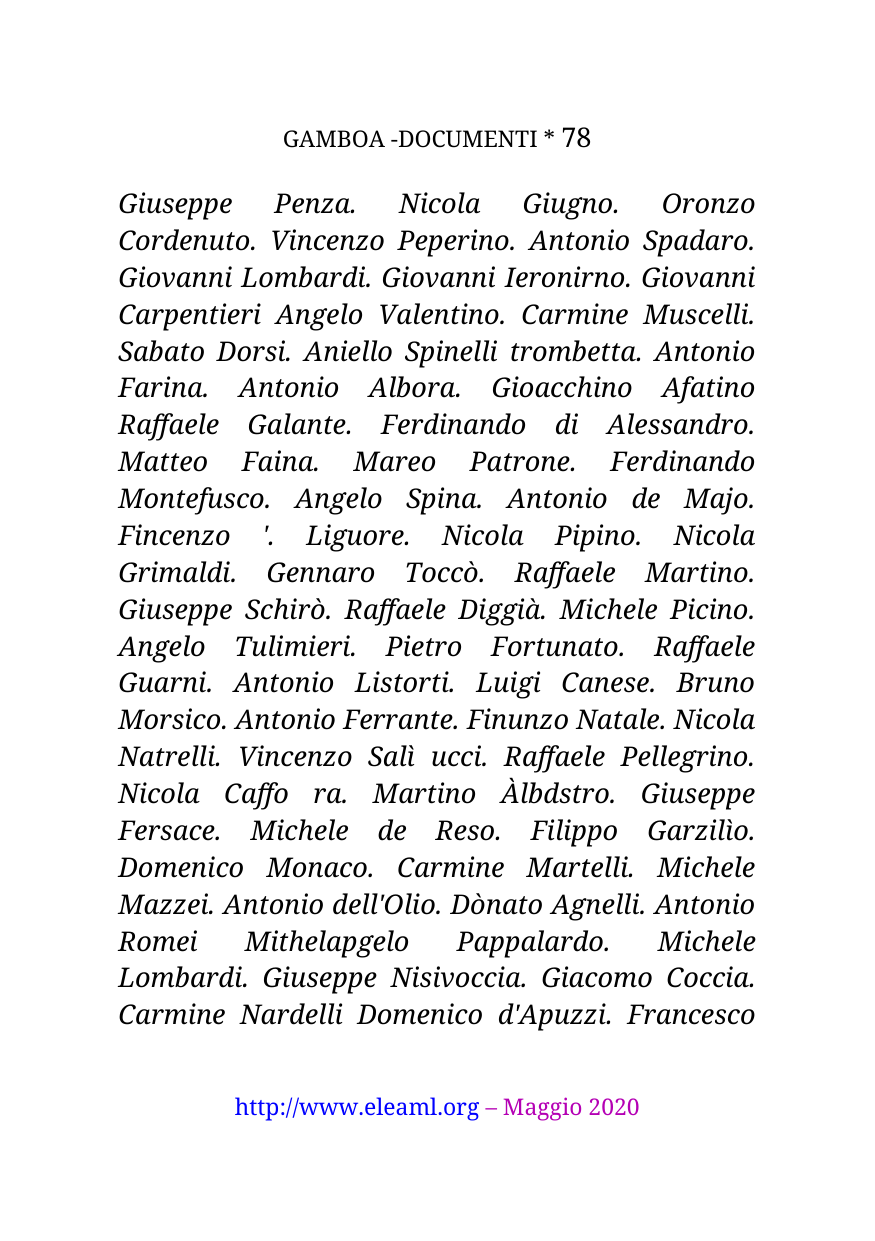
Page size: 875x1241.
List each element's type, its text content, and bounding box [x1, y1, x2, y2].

text Giuseppe Penza. Nicola Giugno. Oronzo Cordenuto. Vincenzo Peperino. Antonio Spadaro. Giovanni Lombardi. Giovanni Ieronirno. Giovanni Carpentieri Angelo Valentino. Carmine Muscelli. Sabato Dorsi. Aniello Spinelli trombetta. Antonio Farina. Antonio Albora. Gioacchino Afatino Raffaele Galante. Ferdinando di Alessandro. Matteo Faina. Mareo Patrone. Ferdinando Montefusco. Angelo Spina. Antonio de Majo. Fincenzo '. Liguore. Nicola Pipino. Nicola Grimaldi. Gennaro Toccò. Raffaele Martino. Giuseppe Schirò. Raffaele Diggià. Michele Picino. Angelo Tulimieri. Pietro Fortunato. Raffaele Guarni. Antonio Listorti. Luigi Canese. Bruno Morsico. Antonio Ferrante. Finunzo Natale. Nicola Natrelli. Vincenzo Salì ucci. Raffaele Pellegrino. Nicola Caffo ra. Martino Àlbdstro. Giuseppe Fersace. Michele de Reso. Filippo Garzilìo. Domenico Monaco. Carmine Martelli. Michele Mazzei. Antonio dell'Olio. Dònato Agnelli. Antonio Romei Mithelapgelo Pappalardo. Michele Lombardi. Giuseppe Nisivoccia. Giacomo Coccia. Carmine Nardelli Domenico d'Apuzzi. Francesco [118, 184, 756, 1033]
